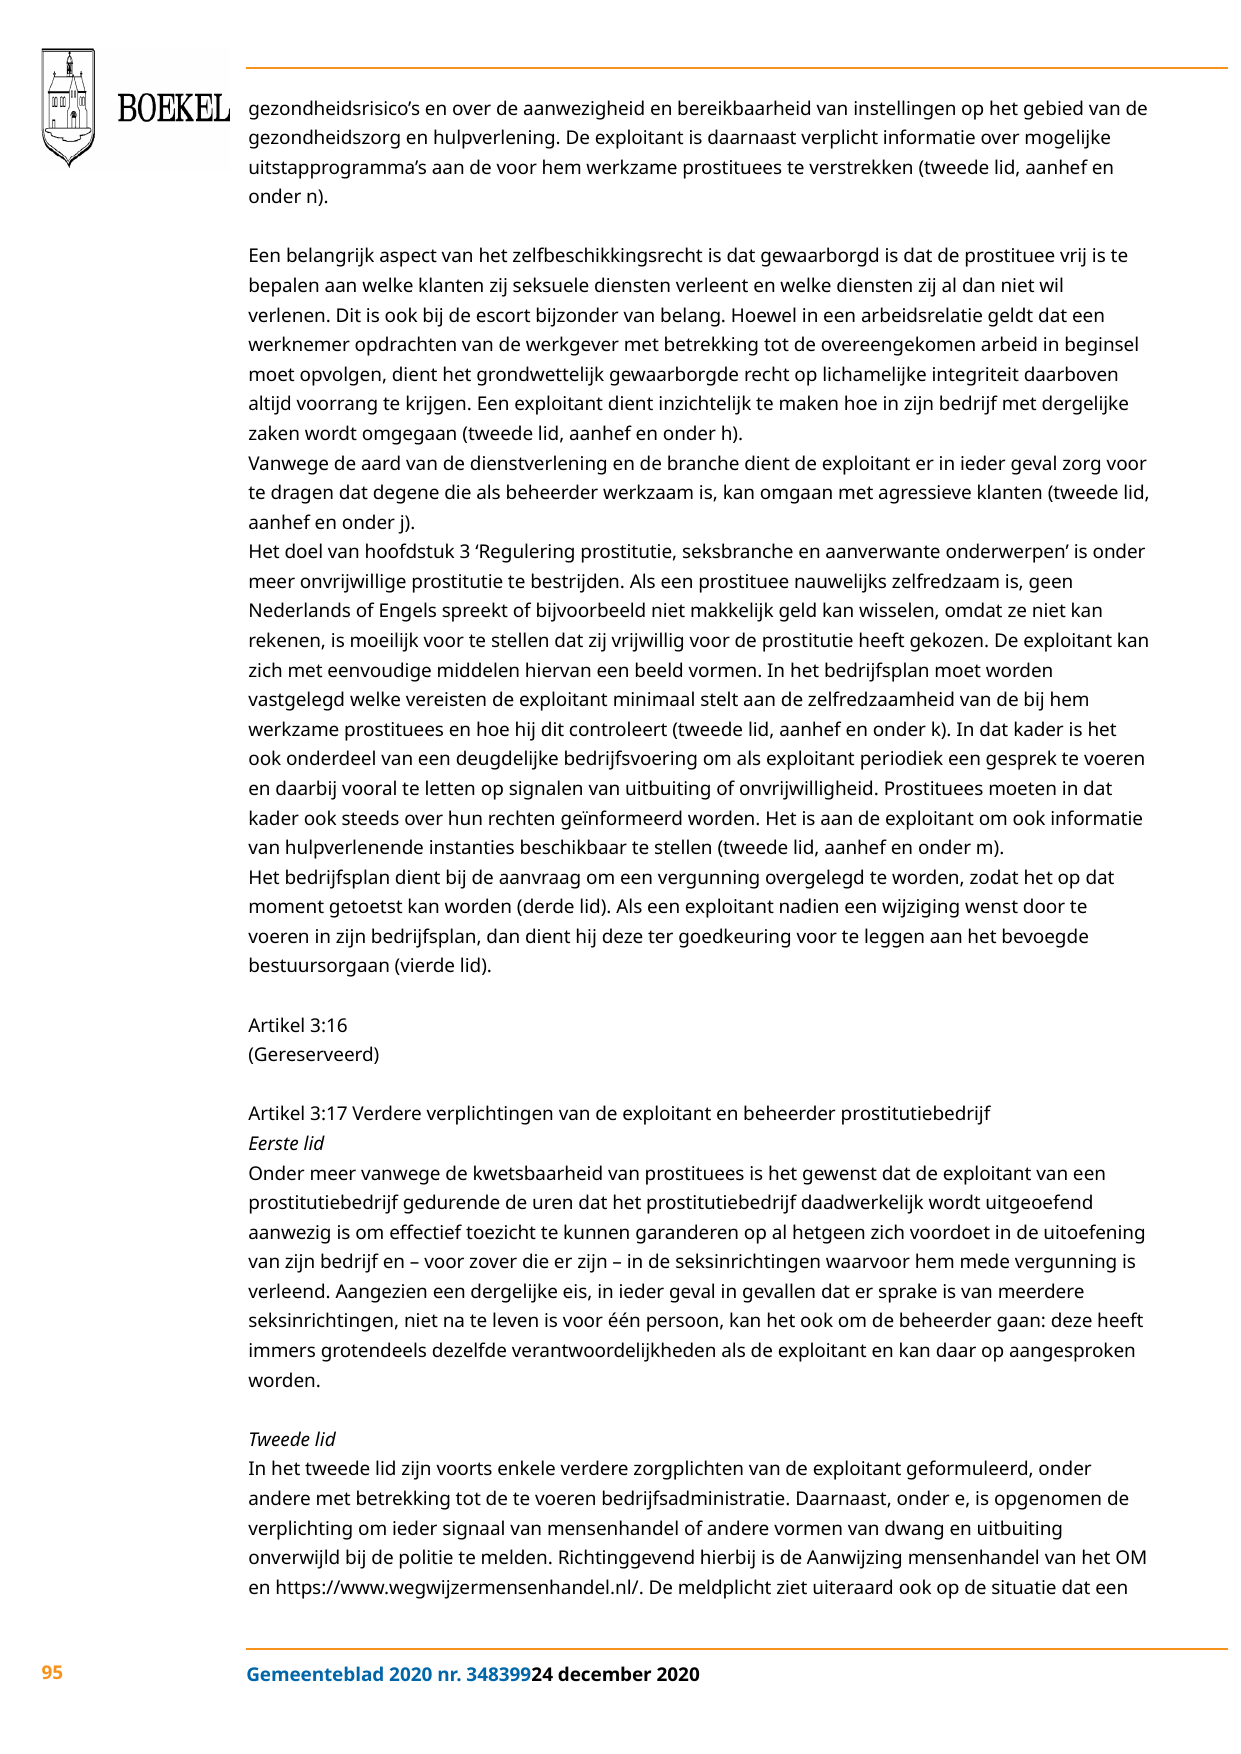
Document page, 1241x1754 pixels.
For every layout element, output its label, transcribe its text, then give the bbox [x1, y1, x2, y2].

text Het bedrijfsplan dient bij de aanvraag om een vergunning overgelegd te worden, zodat het op dat moment getoetst kan worden (derde lid). Als een exploitant nadien een wijziging wenst door te voeren in zijn bedrijfsplan, dan dient hij deze ter goedkeuring voor te leggen aan het bevoegde bestuursorgaan (vierde lid). [248, 864, 1152, 978]
text Vanwege de aard van de dienstverlening en de branche dient de exploitant er in ieder geval zorg voor te dragen dat degene die als beheerder werkzaam is, kan omgaan met agressieve klanten (tweede lid, aanhef en onder j). [248, 450, 1152, 535]
text Artikel 3:17 Verdere verplichtingen van de exploitant en beheerder prostitutiebedrijf [248, 1101, 1152, 1126]
text In het tweede lid zijn voorts enkele verdere zorgplichten van de exploitant geformuleerd, onder andere met betrekking tot de te voeren bedrijfsadministratie. Daarnaast, onder e, is opgenomen de verplichting om ieder signaal van mensenhandel of andere vormen van dwang en uitbuiting onverwijld bij de politie te melden. Richtinggevend hierbij is de Aanwijzing mensenhandel van het OM en https://www.wegwijzermensenhandel.nl/. De meldplicht ziet uiteraard ook op de situatie dat een [248, 1456, 1152, 1600]
picture [41, 47, 231, 172]
text Een belangrijk aspect van het zelfbeschikkingsrecht is dat gewaarborgd is dat de prostituee vrij is te bepalen aan welke klanten zij seksuele diensten verleent en welke diensten zij al dan niet wil verlenen. Dit is ook bij de escort bijzonder van belang. Hoewel in een arbeidsrelatie geldt dat een werknemer opdrachten van de werkgever met betrekking tot de overeengekomen arbeid in beginsel moet opvolgen, dient het grondwettelijk gewaarborgde recht op lichamelijke integriteit daarboven altijd voorrang te krijgen. Een exploitant dient inzichtelijk te maken hoe in zijn bedrijf met dergelijke zaken wordt omgegaan (tweede lid, aanhef en onder h). [248, 243, 1152, 446]
text (Gereserveerd) [248, 1041, 1152, 1067]
text Tweede lid [248, 1426, 1152, 1452]
text Het doel van hoofdstuk 3 ‘Regulering prostitutie, seksbranche en aanverwante onderwerpen’ is onder meer onvrijwillige prostitutie te bestrijden. Als een prostituee nauwelijks zelfredzaam is, geen Nederlands of Engels spreekt of bijvoorbeeld niet makkelijk geld kan wisselen, omdat ze niet kan rekenen, is moeilijk voor te stellen dat zij vrijwillig voor de prostitutie heeft gekozen. De exploitant kan zich met eenvoudige middelen hiervan een beeld vormen. In het bedrijfsplan moet worden vastgelegd welke vereisten de exploitant minimaal stelt aan de zelfredzaamheid van de bij hem werkzame prostituees en hoe hij dit controleert (tweede lid, aanhef en onder k). In dat kader is het ook onderdeel van een deugdelijke bedrijfsvoering om als exploitant periodiek een gesprek te voeren en daarbij vooral te letten op signalen van uitbuiting of onvrijwilligheid. Prostituees moeten in dat kader ook steeds over hun rechten geïnformeerd worden. Het is aan de exploitant om ook informatie van hulpverlenende instanties beschikbaar te stellen (tweede lid, aanhef en onder m). [248, 538, 1152, 860]
text Eerste lid [248, 1130, 1152, 1156]
text gezondheidsrisico’s en over de aanwezigheid en bereikbaarheid van instellingen op het gebied van de gezondheidszorg en hulpverlening. De exploitant is daarnaast verplicht informatie over mogelijke uitstapprogramma’s aan de voor hem werkzame prostituees te verstrekken (tweede lid, aanhef en onder n). [248, 95, 1152, 209]
text Onder meer vanwege de kwetsbaarheid van prostituees is het gewenst dat de exploitant van een prostitutiebedrijf gedurende de uren dat het prostitutiebedrijf daadwerkelijk wordt uitgeoefend aanwezig is om effectief toezicht te kunnen garanderen op al hetgeen zich voordoet in de uitoefening van zijn bedrijf en – voor zover die er zijn – in de seksinrichtingen waarvoor hem mede vergunning is verleend. Aangezien een dergelijke eis, in ieder geval in gevallen dat er sprake is van meerdere seksinrichtingen, niet na te leven is voor één persoon, kan het ook om de beheerder gaan: deze heeft immers grotendeels dezelfde verantwoordelijkheden als de exploitant en kan daar op aangesproken worden. [248, 1160, 1152, 1393]
text Artikel 3:16 [248, 1012, 1152, 1038]
